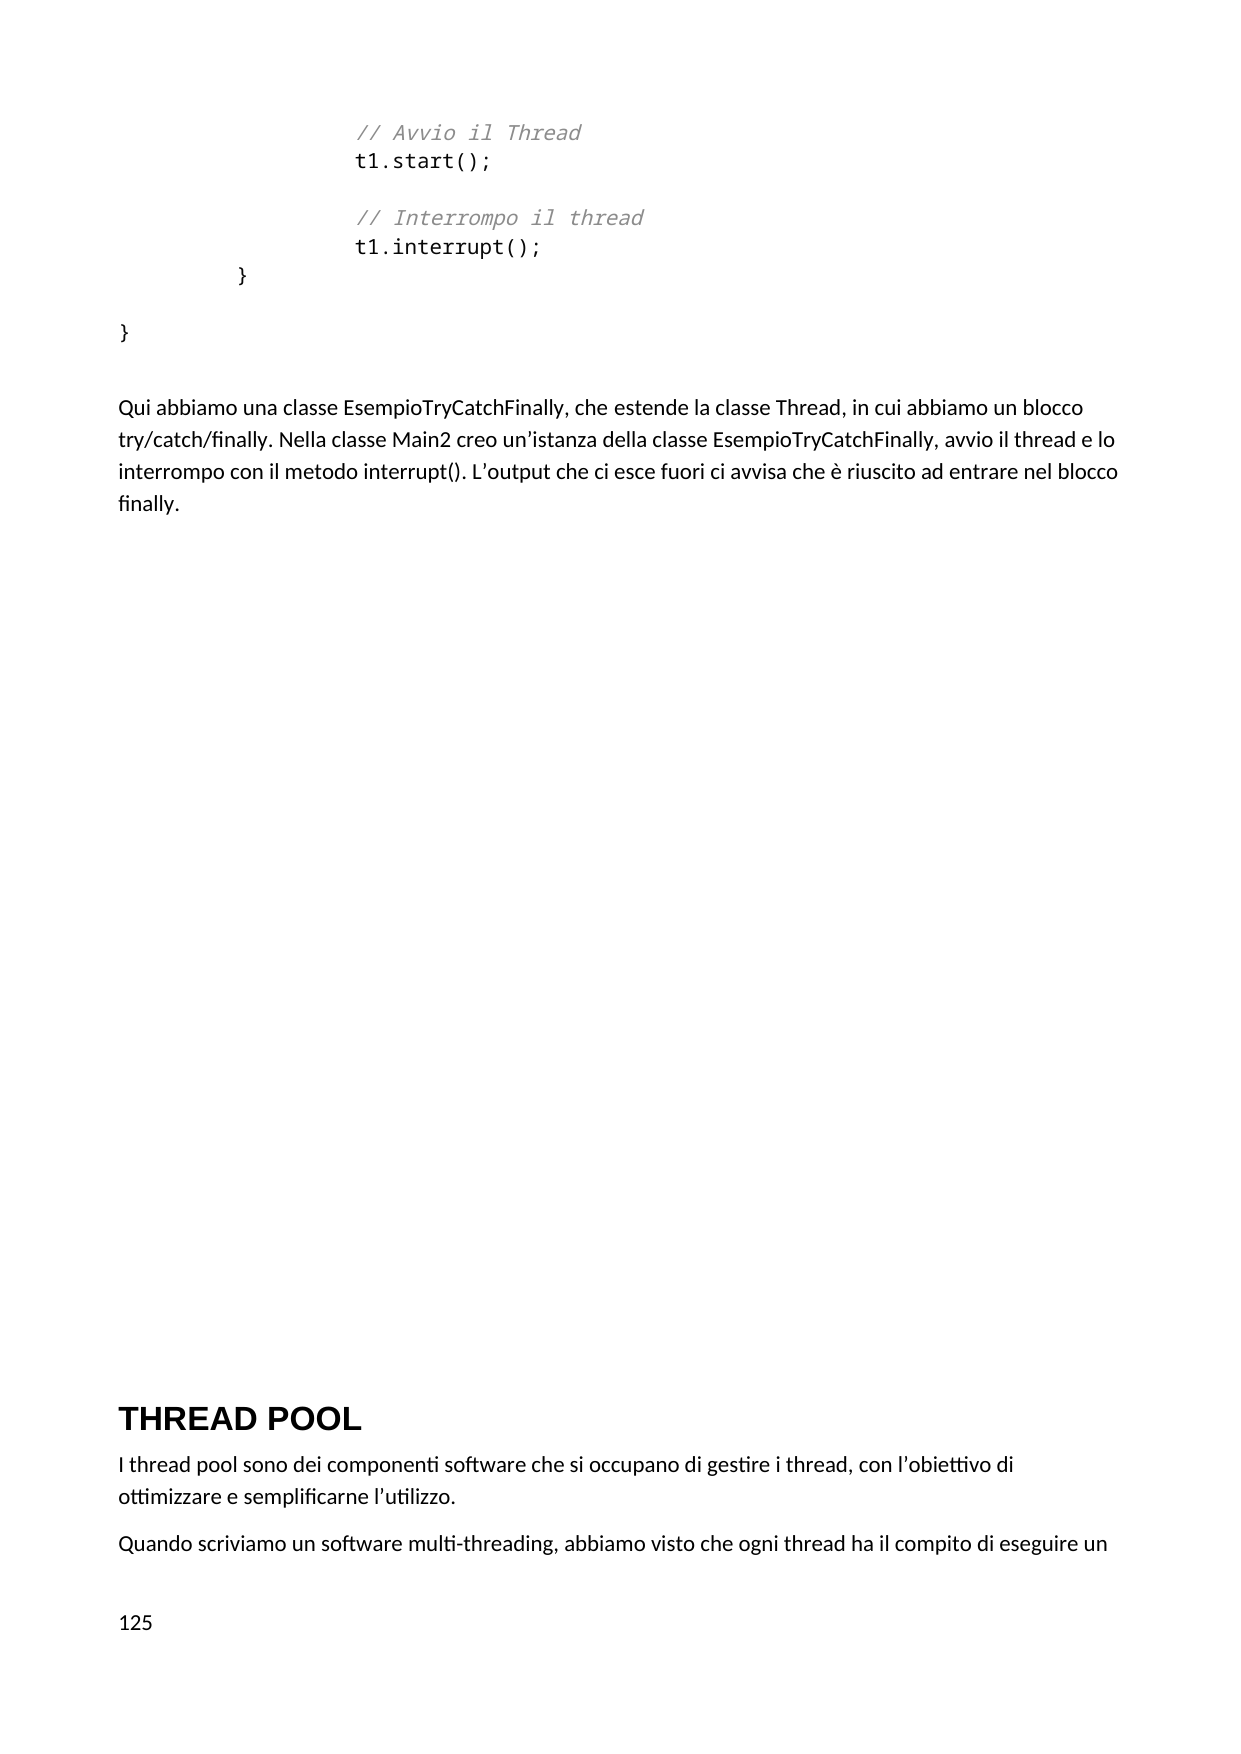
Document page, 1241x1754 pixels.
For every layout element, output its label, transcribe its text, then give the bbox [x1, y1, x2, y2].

text Qui abbiamo una classe EsempioTryCatchFinally, che estende la classe Thread, in cui abbiamo un blocco try/catch/finally. Nella classe Main2 creo un’istanza della classe EsempioTryCatchFinally, avvio il thread e lo interrompo con il metodo interrupt(). L’output che ci esce fuori ci avvisa che è riuscito ad entrare nel blocco finally. [118, 393, 1122, 517]
text Quando scriviamo un software multi-threading, abbiamo visto che ogni thread ha il compito di eseguire un [118, 1529, 1122, 1557]
text I thread pool sono dei componenti software che si occupano di gestire i thread, con l’obiettivo di ottimizzare e semplificarne l’utilizzo. [118, 1450, 1122, 1510]
text // Avvio il Thread t1.start(); // Interrompo il thread t1.interrupt(); } } [118, 118, 1122, 346]
subtitle THREAD POOL [118, 1399, 1122, 1438]
